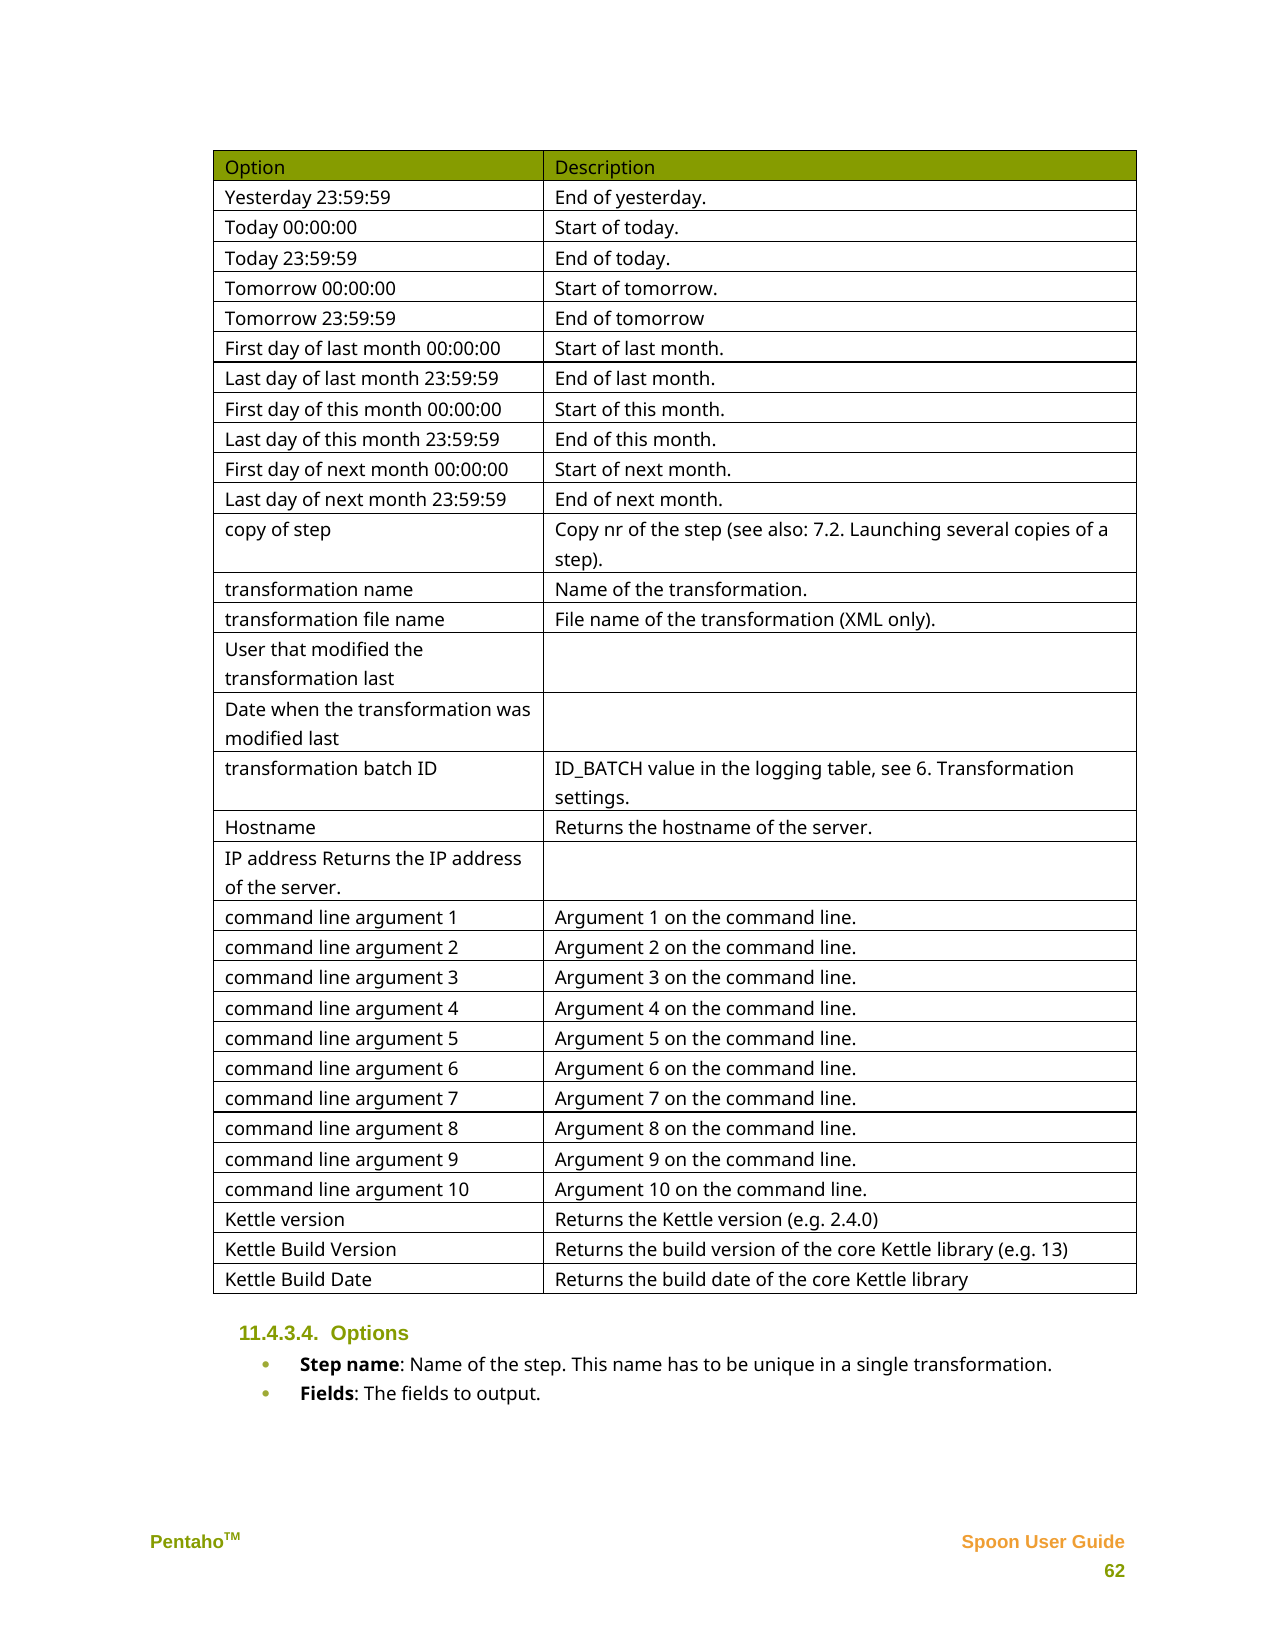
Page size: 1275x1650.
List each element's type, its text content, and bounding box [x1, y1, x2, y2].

table_cell Kettle Build Date [214, 1264, 543, 1293]
table_cell command line argument 9 [214, 1143, 543, 1172]
table_cell End of this month. [544, 423, 1136, 452]
table_cell Argument 7 on the command line. [544, 1082, 1136, 1111]
table_cell Returns the hostname of the server. [544, 811, 1136, 841]
table_cell command line argument 10 [214, 1173, 543, 1202]
table_header Option [214, 151, 543, 180]
table_cell End of yesterday. [544, 181, 1136, 210]
table_cell End of next month. [544, 483, 1136, 512]
table_cell Argument 2 on the command line. [544, 931, 1136, 960]
table_cell Argument 4 on the command line. [544, 992, 1136, 1021]
table_cell Start of today. [544, 211, 1136, 241]
table_cell Argument 10 on the command line. [544, 1173, 1136, 1202]
table_cell First day of last month 00:00:00 [214, 332, 543, 361]
table_cell Kettle version [214, 1203, 543, 1232]
table_cell ID_BATCH value in the logging table, see 6. Transformation settings. [544, 752, 1136, 810]
table_cell Tomorrow 00:00:00 [214, 272, 543, 301]
list Step name: Name of the step. This name has to be unique in a single transformation. [262, 1348, 1125, 1377]
table_cell Returns the Kettle version (e.g. 2.4.0) [544, 1203, 1136, 1232]
table_cell Argument 8 on the command line. [544, 1113, 1136, 1142]
table_cell Argument 6 on the command line. [544, 1052, 1136, 1081]
table_cell File name of the transformation (XML only). [544, 603, 1136, 632]
list Fields: The fields to output. [262, 1377, 1125, 1406]
table_cell command line argument 1 [214, 901, 543, 930]
table_cell transformation name [214, 573, 543, 602]
table_cell Today 23:59:59 [214, 242, 543, 271]
table_cell Last day of last month 23:59:59 [214, 363, 543, 392]
table_cell transformation file name [214, 603, 543, 632]
table_cell Last day of next month 23:59:59 [214, 483, 543, 512]
table_cell Start of this month. [544, 393, 1136, 422]
table_cell IP address Returns the IP address of the server. [214, 842, 543, 900]
table_cell Date when the transformation was modified last [214, 693, 543, 751]
table_cell Last day of this month 23:59:59 [214, 423, 543, 452]
table_cell Name of the transformation. [544, 573, 1136, 602]
subtitle Options [239, 1313, 1125, 1347]
table_header Description [544, 151, 1136, 180]
table_cell [544, 633, 1136, 692]
table_cell command line argument 8 [214, 1113, 543, 1142]
table_cell [544, 693, 1136, 751]
table_cell Today 00:00:00 [214, 211, 543, 241]
table_cell command line argument 3 [214, 961, 543, 991]
table_cell [544, 842, 1136, 900]
table_cell Yesterday 23:59:59 [214, 181, 543, 210]
table_cell Start of next month. [544, 453, 1136, 482]
table_cell Copy nr of the step (see also: 7.2. Launching several copies of a step). [544, 514, 1136, 572]
table_cell Kettle Build Version [214, 1233, 543, 1262]
table_cell Returns the build date of the core Kettle library [544, 1264, 1136, 1293]
table_cell Argument 9 on the command line. [544, 1143, 1136, 1172]
table_cell Start of last month. [544, 332, 1136, 361]
table_cell First day of this month 00:00:00 [214, 393, 543, 422]
table_cell Argument 3 on the command line. [544, 961, 1136, 991]
table_cell transformation batch ID [214, 752, 543, 810]
table_cell copy of step [214, 514, 543, 572]
table_cell Argument 1 on the command line. [544, 901, 1136, 930]
table_cell User that modified the transformation last [214, 633, 543, 692]
table_cell command line argument 5 [214, 1022, 543, 1051]
table_cell Returns the build version of the core Kettle library (e.g. 13) [544, 1233, 1136, 1262]
table_cell command line argument 7 [214, 1082, 543, 1111]
table_cell Hostname [214, 811, 543, 841]
table_cell End of tomorrow [544, 302, 1136, 331]
table_cell Start of tomorrow. [544, 272, 1136, 301]
table_cell Argument 5 on the command line. [544, 1022, 1136, 1051]
table_cell End of last month. [544, 363, 1136, 392]
table_cell command line argument 4 [214, 992, 543, 1021]
table_cell Tomorrow 23:59:59 [214, 302, 543, 331]
table_cell First day of next month 00:00:00 [214, 453, 543, 482]
table_cell End of today. [544, 242, 1136, 271]
table_cell command line argument 2 [214, 931, 543, 960]
table_cell command line argument 6 [214, 1052, 543, 1081]
